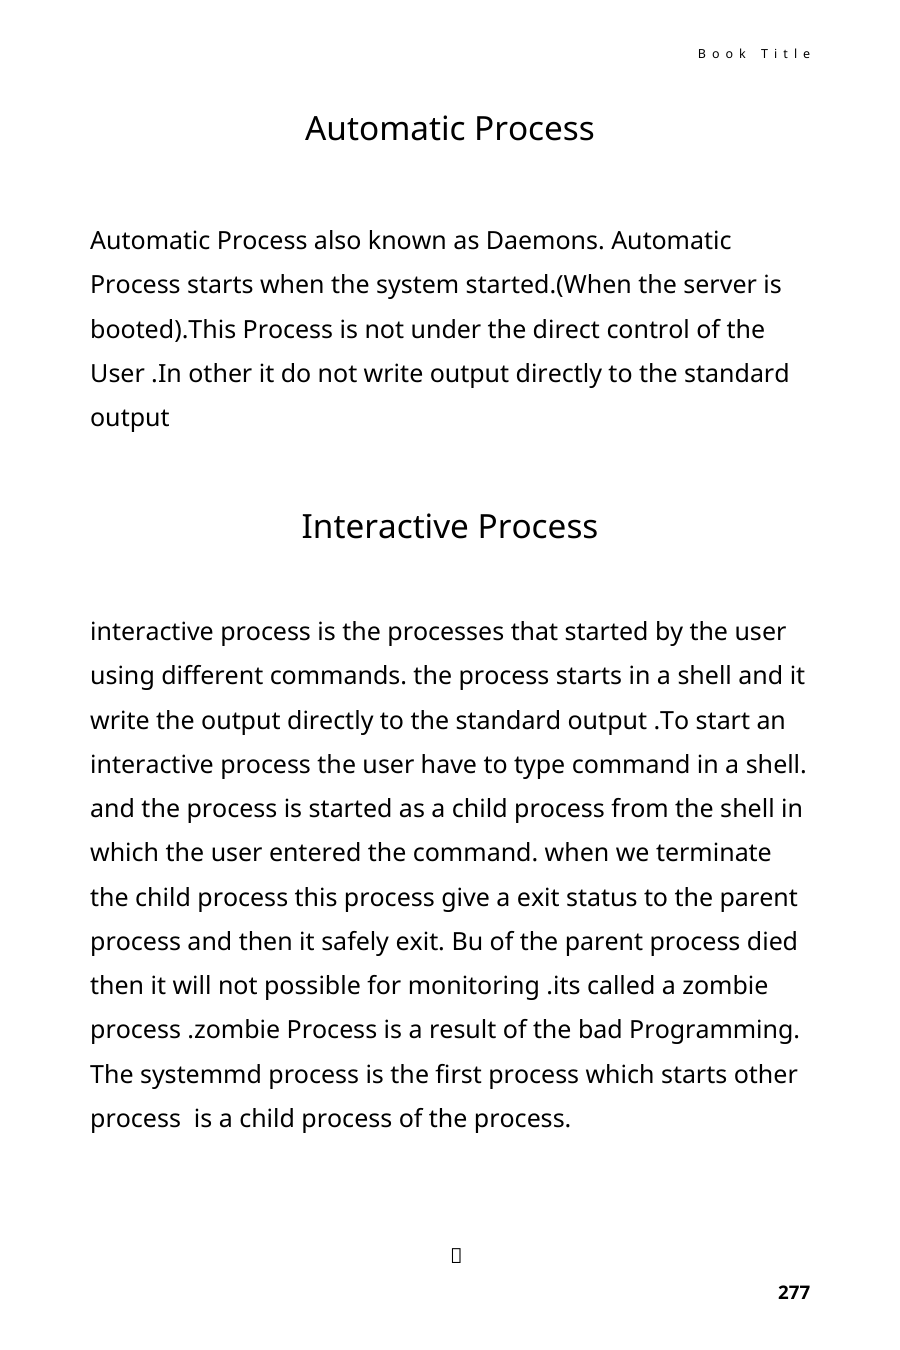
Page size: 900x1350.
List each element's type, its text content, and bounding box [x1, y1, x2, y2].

text Automatic Process also known as Daemons. Automatic Process starts when the system started.(When the server is booted).This Process is not under the direct control of the User .In other it do not write output directly to the standard output [90, 223, 810, 434]
text Automatic Process [90, 105, 810, 150]
text Interactive Process [90, 503, 810, 549]
text interactive process is the processes that started by the user using different commands. the process starts in a shell and it write the output directly to the standard output .To start an interactive process the user have to type command in a shell. and the process is started as a child process from the shell in which the user entered the command. when we terminate the child process this process give a exit status to the parent process and then it safely exit. Bu of the parent process died then it will not possible for monitoring .its called a zombie process .zombie Process is a result of the bad Programming. The systemmd process is the first process which starts other process is a child process of the process. [90, 614, 810, 1135]
